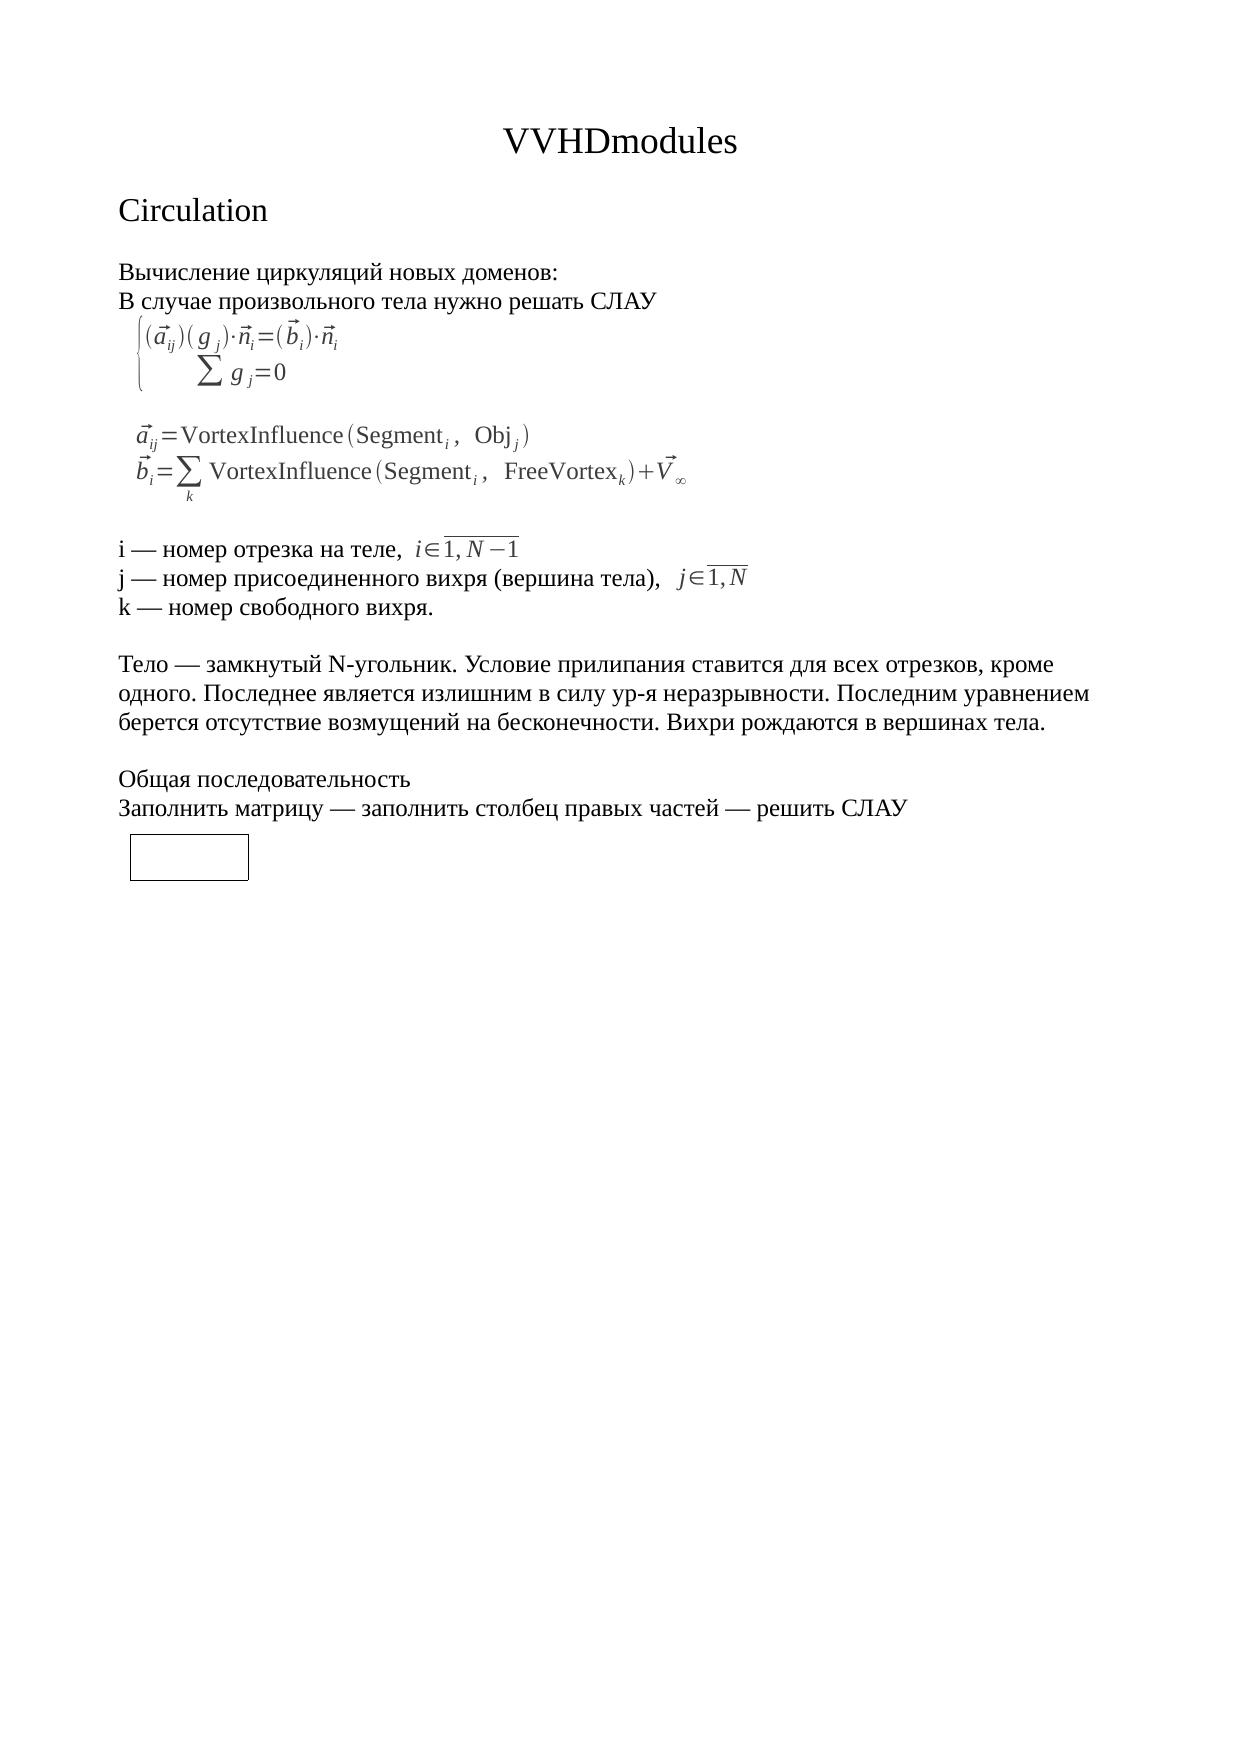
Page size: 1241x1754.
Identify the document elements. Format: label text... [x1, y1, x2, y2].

text i — номер отрезка на теле, [118, 534, 1122, 563]
text j — номер присоединенного вихря (вершина тела), [118, 563, 1122, 592]
text В случае произвольного тела нужно решать СЛАУ [118, 286, 1122, 314]
subtitle VVHDmodules [118, 118, 1122, 161]
text Вычисление циркуляций новых доменов: [118, 257, 1122, 286]
text Общая последовательность [118, 764, 1122, 793]
text Circulation [118, 190, 1122, 228]
text Заполнить матрицу — заполнить столбец правых частей — решить СЛАУ [118, 793, 1122, 822]
text Тело — замкнутый N-угольник. Условие прилипания ставится для всех отрезков, кроме одного. Последнее является излишним в силу ур-я неразрывности. Последним уравнением берется отсутствие возмущений на бесконечности. Вихри рождаются в вершинах тела. [118, 649, 1122, 736]
text k — номер свободного вихря. [118, 592, 1122, 621]
